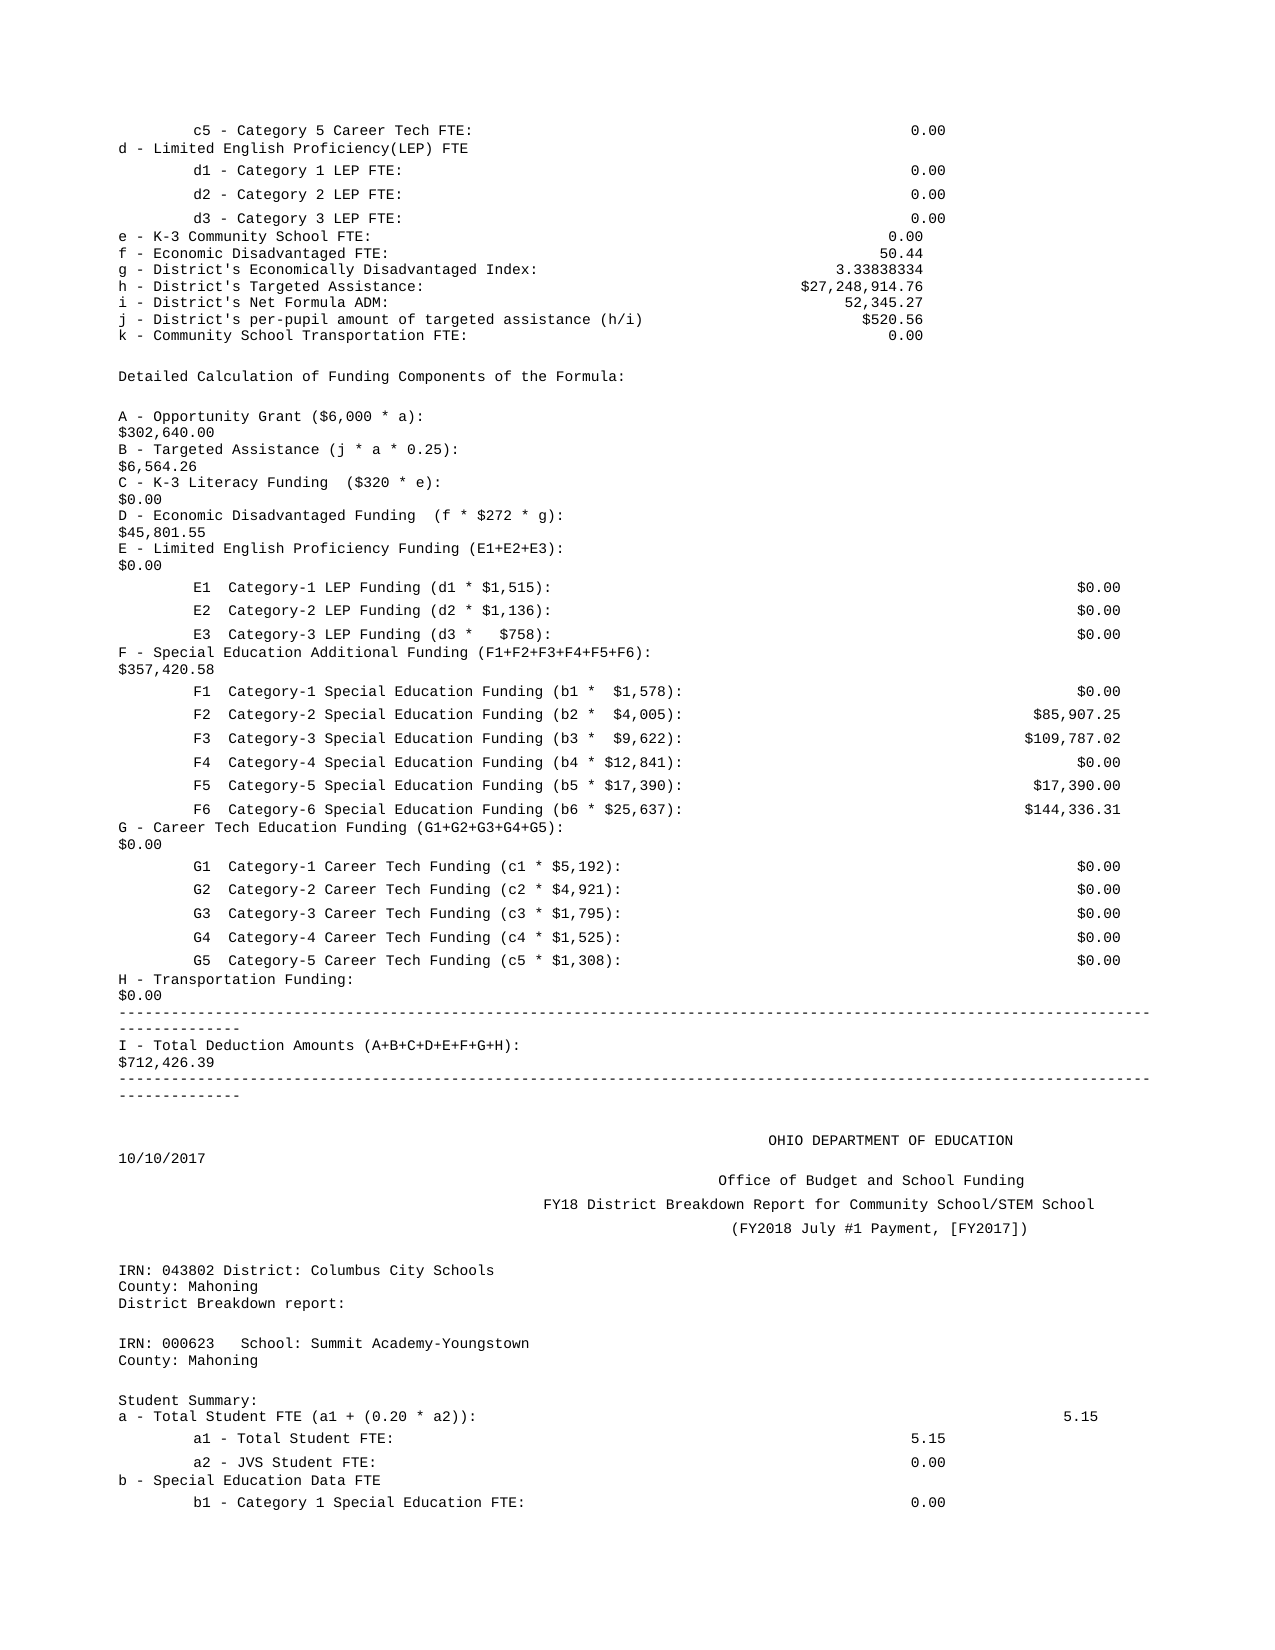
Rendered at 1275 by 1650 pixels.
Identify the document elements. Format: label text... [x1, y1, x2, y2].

text d2 - Category 2 LEP FTE: 0.00 [118, 182, 1157, 206]
text a - Total Student FTE (a1 + (0.20 * a2)): 5.15 [118, 1409, 1157, 1426]
text F3 Category-3 Special Education Funding (b3 * $9,622): $109,787.02 [118, 726, 1157, 750]
text Detailed Calculation of Funding Components of the Formula: [118, 369, 1157, 385]
text H - Transportation Funding: $0.00 [118, 972, 1157, 1005]
text D - Economic Disadvantaged Funding (f * $272 * g): $45,801.55 [118, 508, 1157, 542]
text Office of Budget and School Funding [118, 1168, 1157, 1192]
text G2 Category-2 Career Tech Funding (c2 * $4,921): $0.00 [118, 877, 1157, 901]
text G - Career Tech Education Funding (G1+G2+G3+G4+G5): $0.00 [118, 821, 1157, 854]
text g - District's Economically Disadvantaged Index: 3.33838334 [118, 262, 1157, 279]
text d1 - Category 1 LEP FTE: 0.00 [118, 158, 1157, 182]
text E1 Category-1 LEP Funding (d1 * $1,515): $0.00 [118, 575, 1157, 598]
text d - Limited English Proficiency(LEP) FTE [118, 142, 1157, 158]
text i - District's Net Formula ADM: 52,345.27 [118, 296, 1157, 312]
text G5 Category-5 Career Tech Funding (c5 * $1,308): $0.00 [118, 948, 1157, 972]
text G3 Category-3 Career Tech Funding (c3 * $1,795): $0.00 [118, 901, 1157, 925]
text C - K-3 Literacy Funding ($320 * e): $0.00 [118, 475, 1157, 508]
text E - Limited English Proficiency Funding (E1+E2+E3): $0.00 [118, 542, 1157, 575]
text IRN: 043802 District: Columbus City Schools County: Mahoning [118, 1263, 1157, 1296]
text A - Opportunity Grant ($6,000 * a): $302,640.00 [118, 409, 1157, 442]
text F1 Category-1 Special Education Funding (b1 * $1,578): $0.00 [118, 679, 1157, 702]
text a2 - JVS Student FTE: 0.00 [118, 1450, 1157, 1473]
text e - K-3 Community School FTE: 0.00 [118, 229, 1157, 246]
text Student Summary: [118, 1393, 1157, 1409]
text F5 Category-5 Special Education Funding (b5 * $17,390): $17,390.00 [118, 773, 1157, 797]
text b - Special Education Data FTE [118, 1473, 1157, 1490]
text a1 - Total Student FTE: 5.15 [118, 1426, 1157, 1450]
text B - Targeted Assistance (j * a * 0.25): $6,564.26 [118, 442, 1157, 475]
text IRN: 000623 School: Summit Academy-Youngstown County: Mahoning [118, 1336, 1157, 1369]
text G1 Category-1 Career Tech Funding (c1 * $5,192): $0.00 [118, 854, 1157, 877]
text b1 - Category 1 Special Education FTE: 0.00 [118, 1490, 1157, 1514]
text F4 Category-4 Special Education Funding (b4 * $12,841): $0.00 [118, 750, 1157, 773]
text h - District's Targeted Assistance: $27,248,914.76 [118, 279, 1157, 296]
text j - District's per-pupil amount of targeted assistance (h/i) $520.56 [118, 312, 1157, 329]
text F6 Category-6 Special Education Funding (b6 * $25,637): $144,336.31 [118, 797, 1157, 821]
text c5 - Category 5 Career Tech FTE: 0.00 [118, 118, 1157, 142]
text District Breakdown report: [118, 1296, 1157, 1313]
text F - Special Education Additional Funding (F1+F2+F3+F4+F5+F6): $357,420.58 [118, 646, 1157, 679]
text F2 Category-2 Special Education Funding (b2 * $4,005): $85,907.25 [118, 702, 1157, 726]
text f - Economic Disadvantaged FTE: 50.44 [118, 246, 1157, 262]
text G4 Category-4 Career Tech Funding (c4 * $1,525): $0.00 [118, 925, 1157, 948]
text (FY2018 July #1 Payment, [FY2017]) [118, 1216, 1157, 1239]
text ------------------------------------------------------------------------------------------------------------------------------------ [118, 1071, 1157, 1104]
text OHIO DEPARTMENT OF EDUCATION 10/10/2017 [118, 1128, 1157, 1168]
text E2 Category-2 LEP Funding (d2 * $1,136): $0.00 [118, 598, 1157, 622]
text I - Total Deduction Amounts (A+B+C+D+E+F+G+H): $712,426.39 [118, 1038, 1157, 1071]
text FY18 District Breakdown Report for Community School/STEM School [118, 1192, 1157, 1216]
text ------------------------------------------------------------------------------------------------------------------------------------ [118, 1005, 1157, 1038]
text d3 - Category 3 LEP FTE: 0.00 [118, 206, 1157, 229]
text E3 Category-3 LEP Funding (d3 * $758): $0.00 [118, 622, 1157, 646]
text k - Community School Transportation FTE: 0.00 [118, 329, 1157, 345]
